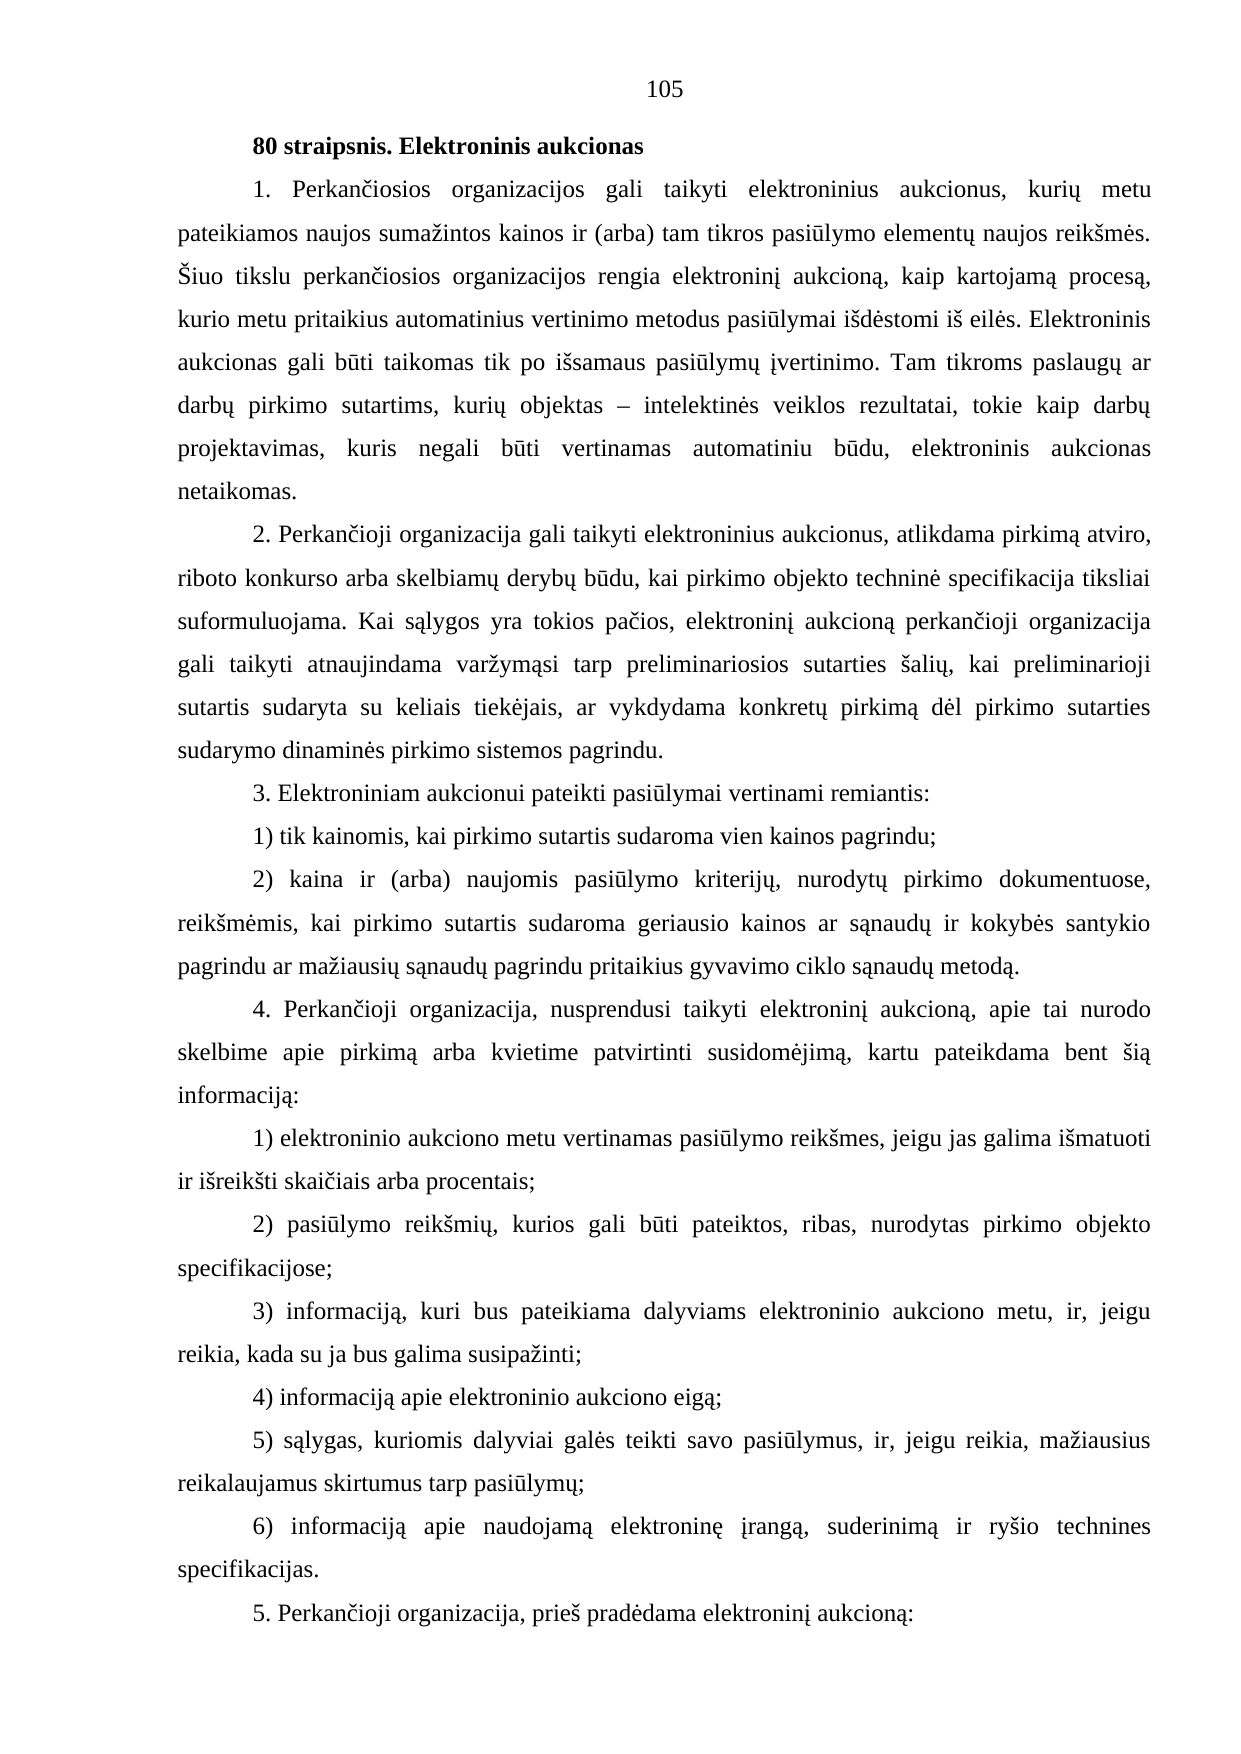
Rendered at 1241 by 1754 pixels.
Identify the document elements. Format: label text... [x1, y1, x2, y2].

text 1) elektroninio aukciono metu vertinamas pasiūlymo reikšmes, jeigu jas galima išmatuoti ir išreikšti skaičiais arba procentais; [177, 1123, 1152, 1195]
text 4. Perkančioji organizacija, nusprendusi taikyti elektroninį aukcioną, apie tai nurodo skelbime apie pirkimą arba kvietime patvirtinti susidomėjimą, kartu pateikdama bent šią informaciją: [177, 994, 1152, 1109]
text 4) informaciją apie elektroninio aukciono eigą; [177, 1382, 1152, 1411]
text 2) pasiūlymo reikšmių, kurios gali būti pateiktos, ribas, nurodytas pirkimo objekto specifikacijose; [177, 1209, 1152, 1281]
text 3. Elektroniniam aukcionui pateikti pasiūlymai vertinami remiantis: [177, 778, 1152, 807]
text 6) informaciją apie naudojamą elektroninę įrangą, suderinimą ir ryšio technines specifikacijas. [177, 1511, 1152, 1583]
text 3) informaciją, kuri bus pateikiama dalyviams elektroninio aukciono metu, ir, jeigu reikia, kada su ja bus galima susipažinti; [177, 1296, 1152, 1368]
text 5) sąlygas, kuriomis dalyviai galės teikti savo pasiūlymus, ir, jeigu reikia, mažiausius reikalaujamus skirtumus tarp pasiūlymų; [177, 1425, 1152, 1497]
text 1. Perkančiosios organizacijos gali taikyti elektroninius aukcionus, kurių metu pateikiamos naujos sumažintos kainos ir (arba) tam tikros pasiūlymo elementų naujos reikšmės. Šiuo tikslu perkančiosios organizacijos rengia elektroninį aukcioną, kaip kartojamą procesą, kurio metu pritaikius automatinius vertinimo metodus pasiūlymai išdėstomi iš eilės. Elektroninis aukcionas gali būti taikomas tik po išsamaus pasiūlymų įvertinimo. Tam tikroms paslaugų ar darbų pirkimo sutartims, kurių objektas – intelektinės veiklos rezultatai, tokie kaip darbų projektavimas, kuris negali būti vertinamas automatiniu būdu, elektroninis aukcionas netaikomas. [177, 174, 1152, 505]
text 1) tik kainomis, kai pirkimo sutartis sudaroma vien kainos pagrindu; [177, 821, 1152, 850]
text 5. Perkančioji organizacija, prieš pradėdama elektroninį aukcioną: [177, 1598, 1152, 1626]
text 2) kaina ir (arba) naujomis pasiūlymo kriterijų, nurodytų pirkimo dokumentuose, reikšmėmis, kai pirkimo sutartis sudaroma geriausio kainos ar sąnaudų ir kokybės santykio pagrindu ar mažiausių sąnaudų pagrindu pritaikius gyvavimo ciklo sąnaudų metodą. [177, 864, 1152, 979]
text 80 straipsnis. Elektroninis aukcionas [177, 131, 1152, 160]
text 2. Perkančioji organizacija gali taikyti elektroninius aukcionus, atlikdama pirkimą atviro, riboto konkurso arba skelbiamų derybų būdu, kai pirkimo objekto techninė specifikacija tiksliai suformuluojama. Kai sąlygos yra tokios pačios, elektroninį aukcioną perkančioji organizacija gali taikyti atnaujindama varžymąsi tarp preliminariosios sutarties šalių, kai preliminarioji sutartis sudaryta su keliais tiekėjais, ar vykdydama konkretų pirkimą dėl pirkimo sutarties sudarymo dinaminės pirkimo sistemos pagrindu. [177, 519, 1152, 764]
